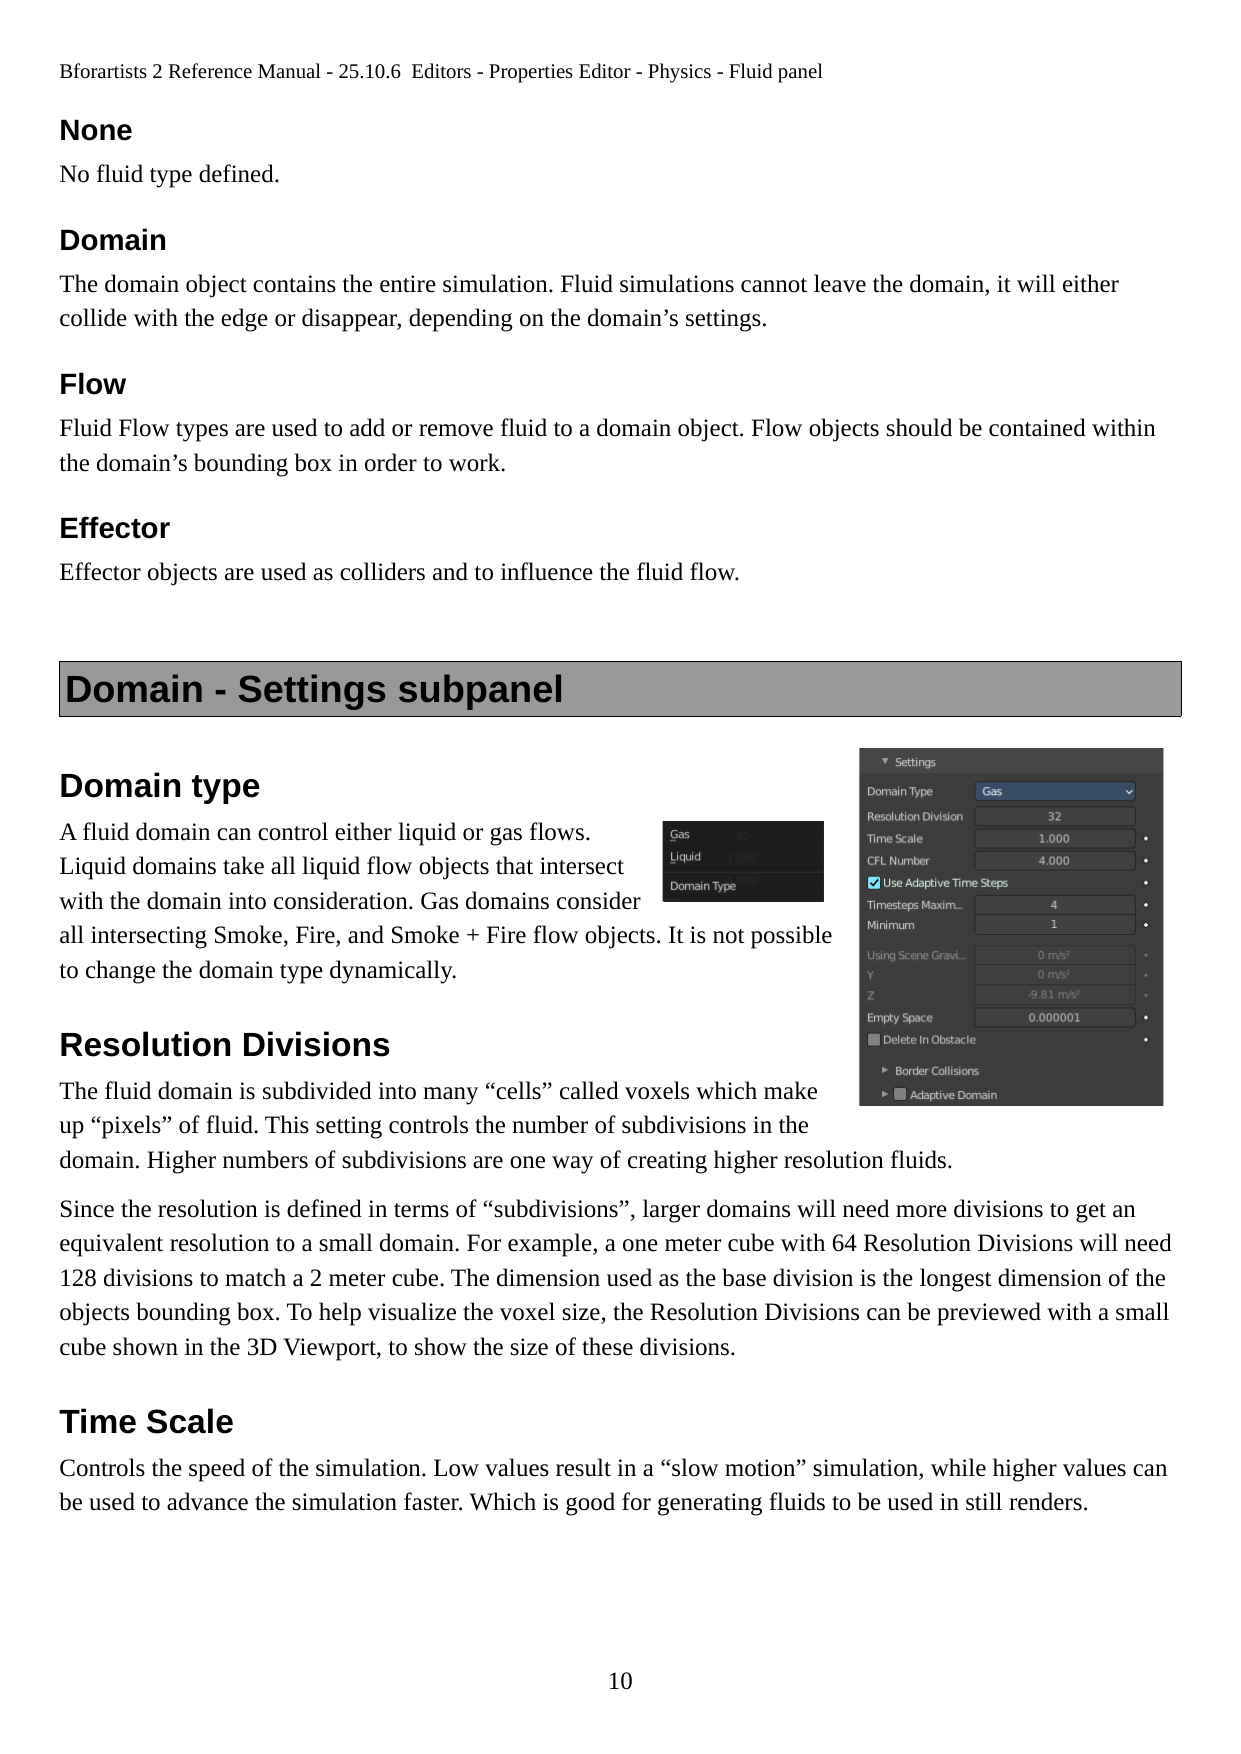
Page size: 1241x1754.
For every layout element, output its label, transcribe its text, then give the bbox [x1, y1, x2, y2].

subtitle Domain type [59, 766, 859, 804]
subtitle Effector [59, 511, 1181, 545]
text Fluid Flow types are used to add or remove fluid to a domain object. Flow objects should be contained within the domain’s bounding box in order to work. [59, 413, 1181, 476]
subtitle Time Scale [59, 1402, 1181, 1440]
picture [859, 748, 1164, 1106]
subtitle [1164, 1025, 1181, 1063]
text Effector objects are used as colliders and to influence the fluid flow. [59, 557, 1181, 586]
picture [662, 821, 824, 902]
text No fluid type defined. [59, 159, 1181, 188]
text Controls the speed of the simulation. Low values result in a “slow motion” simulation, while higher values can be used to advance the simulation faster. Which is good for generating fluids to be used in still renders. [59, 1453, 1181, 1516]
subtitle Domain [59, 222, 1181, 256]
table_header Domain - Settings subpanel [60, 662, 1181, 716]
text The domain object contains the entire simulation. Fluid simulations cannot leave the domain, it will either collide with the edge or disappear, depending on the domain’s settings. [59, 269, 1181, 332]
text A fluid domain can control either liquid or gas flows. Liquid domains take all liquid flow objects that intersect with the domain into consideration. Gas domains consider all intersecting Smoke, Fire, and Smoke + Fire flow objects. It is not possible to change the domain type dynamically. [59, 817, 859, 984]
text The fluid domain is subdivided into many “cells” called voxels which make up “pixels” of fluid. This setting controls the number of subdivisions in the domain. Higher numbers of subdivisions are one way of creating higher resolution fluids. [59, 1076, 1181, 1174]
subtitle [1164, 766, 1181, 804]
subtitle None [59, 113, 1181, 146]
subtitle Flow [59, 367, 1181, 401]
text Since the resolution is defined in terms of “subdivisions”, larger domains will need more divisions to get an equivalent resolution to a small domain. For example, a one meter cube with 64 Resolution Divisions will need 128 divisions to match a 2 meter cube. The dimension used as the base division is the longest dimension of the objects bounding box. To help visualize the voxel size, the Resolution Divisions can be previewed with a small cube shown in the 3D Viewport, to show the size of these divisions. [59, 1194, 1181, 1361]
subtitle Resolution Divisions [59, 1025, 859, 1063]
